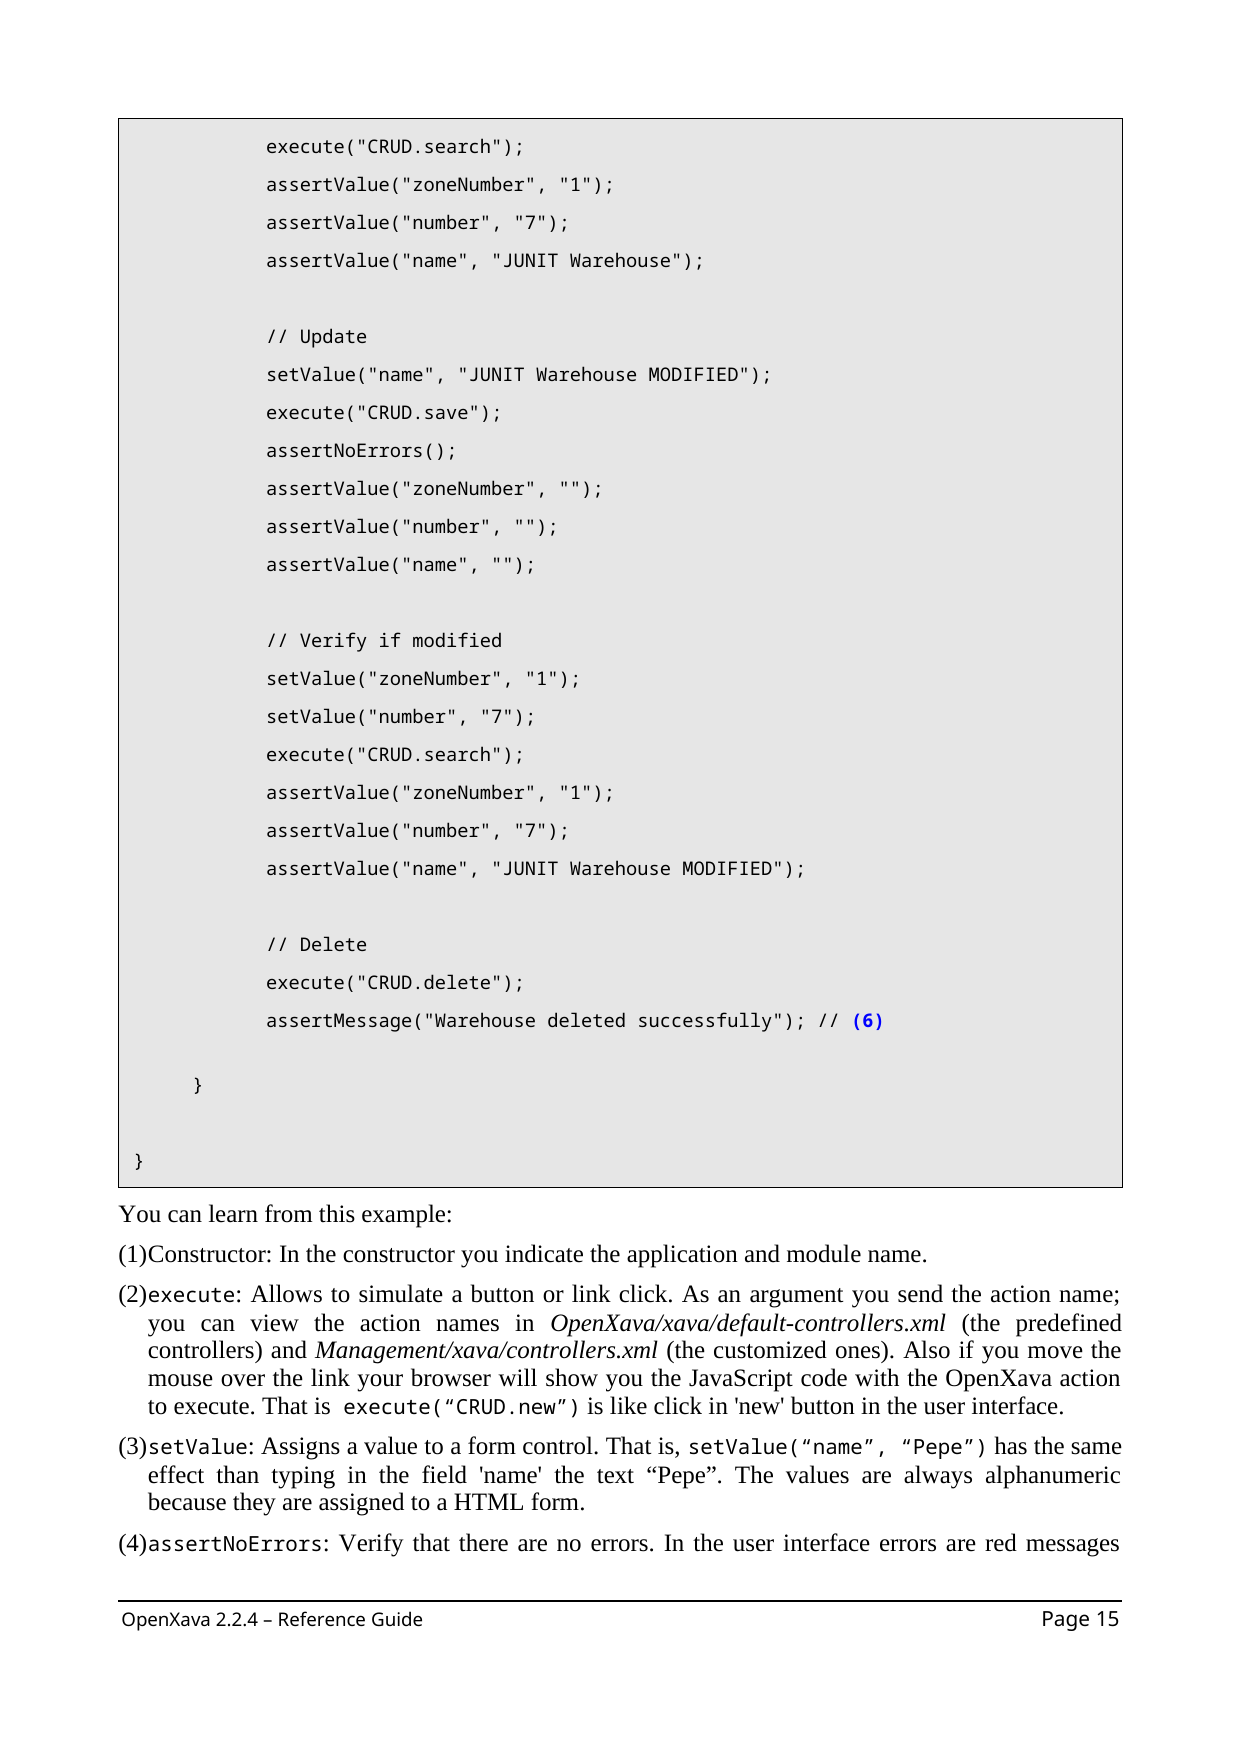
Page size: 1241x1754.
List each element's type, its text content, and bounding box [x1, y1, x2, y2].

text assertNoErrors(); [119, 422, 1122, 460]
text assertValue("number", "7"); [119, 194, 1122, 232]
text assertValue("name", "JUNIT Warehouse MODIFIED"); [119, 841, 1122, 878]
list Constructor: In the constructor you indicate the application and module name. [118, 1240, 1122, 1268]
text assertValue("zoneNumber", "1"); [119, 764, 1122, 802]
text setValue("name", "JUNIT Warehouse MODIFIED"); [119, 346, 1122, 384]
text // Delete [119, 917, 1122, 954]
text } [119, 1056, 1122, 1094]
text execute("CRUD.search"); [119, 726, 1122, 764]
text execute("CRUD.delete"); [119, 954, 1122, 993]
text setValue("zoneNumber", "1"); [119, 650, 1122, 688]
text assertValue("zoneNumber", "1"); [119, 156, 1122, 194]
text assertValue("number", ""); [119, 498, 1122, 536]
list setValue: Assigns a value to a form control. That is, setValue(“name”, “Pepe”) has the same effect than typing in the field 'name' the text “Pepe”. The values are always alphanumeric because they are assigned to a HTML form. [118, 1432, 1122, 1516]
text assertValue("zoneNumber", ""); [119, 460, 1122, 498]
text setValue("number", "7"); [119, 688, 1122, 726]
list execute: Allows to simulate a button or link click. As an argument you send the action name; you can view the action names in OpenXava/xava/default-controllers.xml (the predefined controllers) and Management/xava/controllers.xml (the customized ones). Also if you move the mouse over the link your browser will show you the JavaScript code with the OpenXava action to execute. That is execute(“CRUD.new”) is like click in 'new' button in the user interface. [118, 1280, 1122, 1420]
text } [119, 1132, 1122, 1187]
text assertValue("number", "7"); [119, 802, 1122, 841]
text execute("CRUD.search"); [119, 119, 1122, 156]
text assertValue("name", ""); [119, 536, 1122, 574]
text // Verify if modified [119, 612, 1122, 650]
text You can learn from this example: [118, 1200, 1122, 1228]
text assertMessage("Warehouse deleted successfully"); // (6) [119, 993, 1122, 1056]
text execute("CRUD.save"); [119, 384, 1122, 422]
list assertNoErrors: Verify that there are no errors. In the user interface errors are red messages [118, 1529, 1122, 1557]
text assertValue("name", "JUNIT Warehouse"); [119, 232, 1122, 270]
text // Update [119, 308, 1122, 346]
